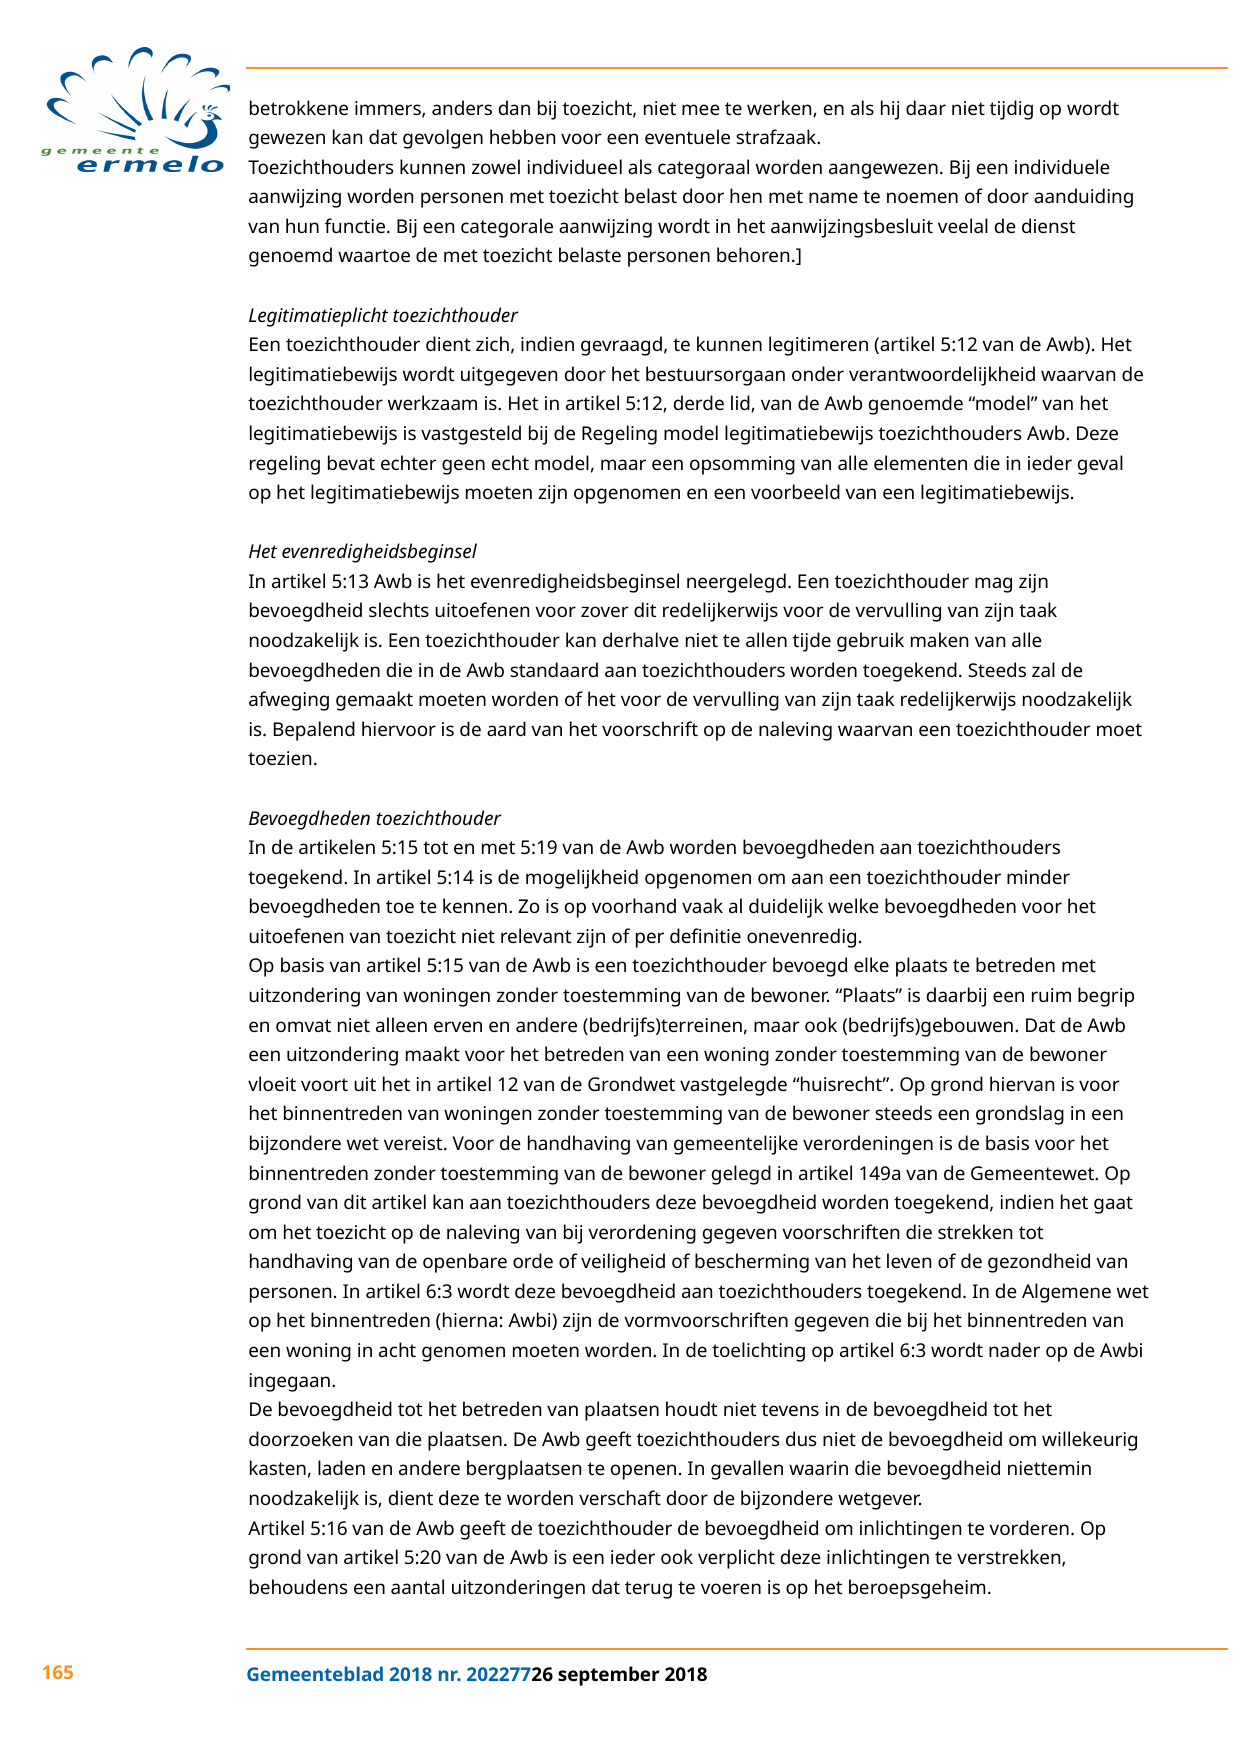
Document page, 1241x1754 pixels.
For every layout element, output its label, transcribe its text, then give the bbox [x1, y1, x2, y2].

text Op basis van artikel 5:15 van de Awb is een toezichthouder bevoegd elke plaats te betreden met uitzondering van woningen zonder toestemming van de bewoner. “Plaats” is daarbij een ruim begrip en omvat niet alleen erven en andere (bedrijfs)terreinen, maar ook (bedrijfs)gebouwen. Dat de Awb een uitzondering maakt voor het betreden van een woning zonder toestemming van de bewoner vloeit voort uit het in artikel 12 van de Grondwet vastgelegde “huisrecht”. Op grond hiervan is voor het binnentreden van woningen zonder toestemming van de bewoner steeds een grondslag in een bijzondere wet vereist. Voor de handhaving van gemeentelijke verordeningen is de basis voor het binnentreden zonder toestemming van de bewoner gelegd in artikel 149a van de Gemeentewet. Op grond van dit artikel kan aan toezichthouders deze bevoegdheid worden toegekend, indien het gaat om het toezicht op de naleving van bij verordening gegeven voorschriften die strekken tot handhaving van de openbare orde of veiligheid of bescherming van het leven of de gezondheid van personen. In artikel 6:3 wordt deze bevoegdheid aan toezichthouders toegekend. In de Algemene wet op het binnentreden (hierna: Awbi) zijn de vormvoorschriften gegeven die bij het binnentreden van een woning in acht genomen moeten worden. In de toelichting op artikel 6:3 wordt nader op de Awbi ingegaan. [248, 953, 1152, 1393]
text Het evenredigheidsbeginsel [248, 538, 1152, 564]
text Legitimatieplicht toezichthouder [248, 302, 1152, 328]
text Artikel 5:16 van de Awb geeft de toezichthouder de bevoegdheid om inlichtingen te vorderen. Op grond van artikel 5:20 van de Awb is een ieder ook verplicht deze inlichtingen te verstrekken, behoudens een aantal uitzonderingen dat terug te voeren is op het beroepsgeheim. [248, 1515, 1152, 1600]
text Een toezichthouder dient zich, indien gevraagd, te kunnen legitimeren (artikel 5:12 van de Awb). Het legitimatiebewijs wordt uitgegeven door het bestuursorgaan onder verantwoordelijkheid waarvan de toezichthouder werkzaam is. Het in artikel 5:12, derde lid, van de Awb genoemde “model” van het legitimatiebewijs is vastgesteld bij de Regeling model legitimatiebewijs toezichthouders Awb. Deze regeling bevat echter geen echt model, maar een opsomming van alle elementen die in ieder geval op het legitimatiebewijs moeten zijn opgenomen en een voorbeeld van een legitimatiebewijs. [248, 331, 1152, 505]
text Bevoegdheden toezichthouder [248, 805, 1152, 831]
text betrokkene immers, anders dan bij toezicht, niet mee te werken, en als hij daar niet tijdig op wordt gewezen kan dat gevolgen hebben voor een eventuele strafzaak. [248, 95, 1152, 150]
text De bevoegdheid tot het betreden van plaatsen houdt niet tevens in de bevoegdheid tot het doorzoeken van die plaatsen. De Awb geeft toezichthouders dus niet de bevoegdheid om willekeurig kasten, laden en andere bergplaatsen te openen. In gevallen waarin die bevoegdheid niettemin noodzakelijk is, dient deze te worden verschaft door de bijzondere wetgever. [248, 1396, 1152, 1511]
text Toezichthouders kunnen zowel individueel als categoraal worden aangewezen. Bij een individuele aanwijzing worden personen met toezicht belast door hen met name te noemen of door aanduiding van hun functie. Bij een categorale aanwijzing wordt in het aanwijzingsbesluit veelal de dienst genoemd waartoe de met toezicht belaste personen behoren.] [248, 154, 1152, 268]
text In artikel 5:13 Awb is het evenredigheidsbeginsel neergelegd. Een toezichthouder mag zijn bevoegdheid slechts uitoefenen voor zover dit redelijkerwijs voor de vervulling van zijn taak noodzakelijk is. Een toezichthouder kan derhalve niet te allen tijde gebruik maken van alle bevoegdheden die in de Awb standaard aan toezichthouders worden toegekend. Steeds zal de afweging gemaakt moeten worden of het voor de vervulling van zijn taak redelijkerwijs noodzakelijk is. Bepalend hiervoor is de aard van het voorschrift op de naleving waarvan een toezichthouder moet toezien. [248, 568, 1152, 771]
picture [41, 47, 231, 172]
text In de artikelen 5:15 tot en met 5:19 van de Awb worden bevoegdheden aan toezichthouders toegekend. In artikel 5:14 is de mogelijkheid opgenomen om aan een toezichthouder minder bevoegdheden toe te kennen. Zo is op voorhand vaak al duidelijk welke bevoegdheden voor het uitoefenen van toezicht niet relevant zijn of per definitie onevenredig. [248, 834, 1152, 949]
